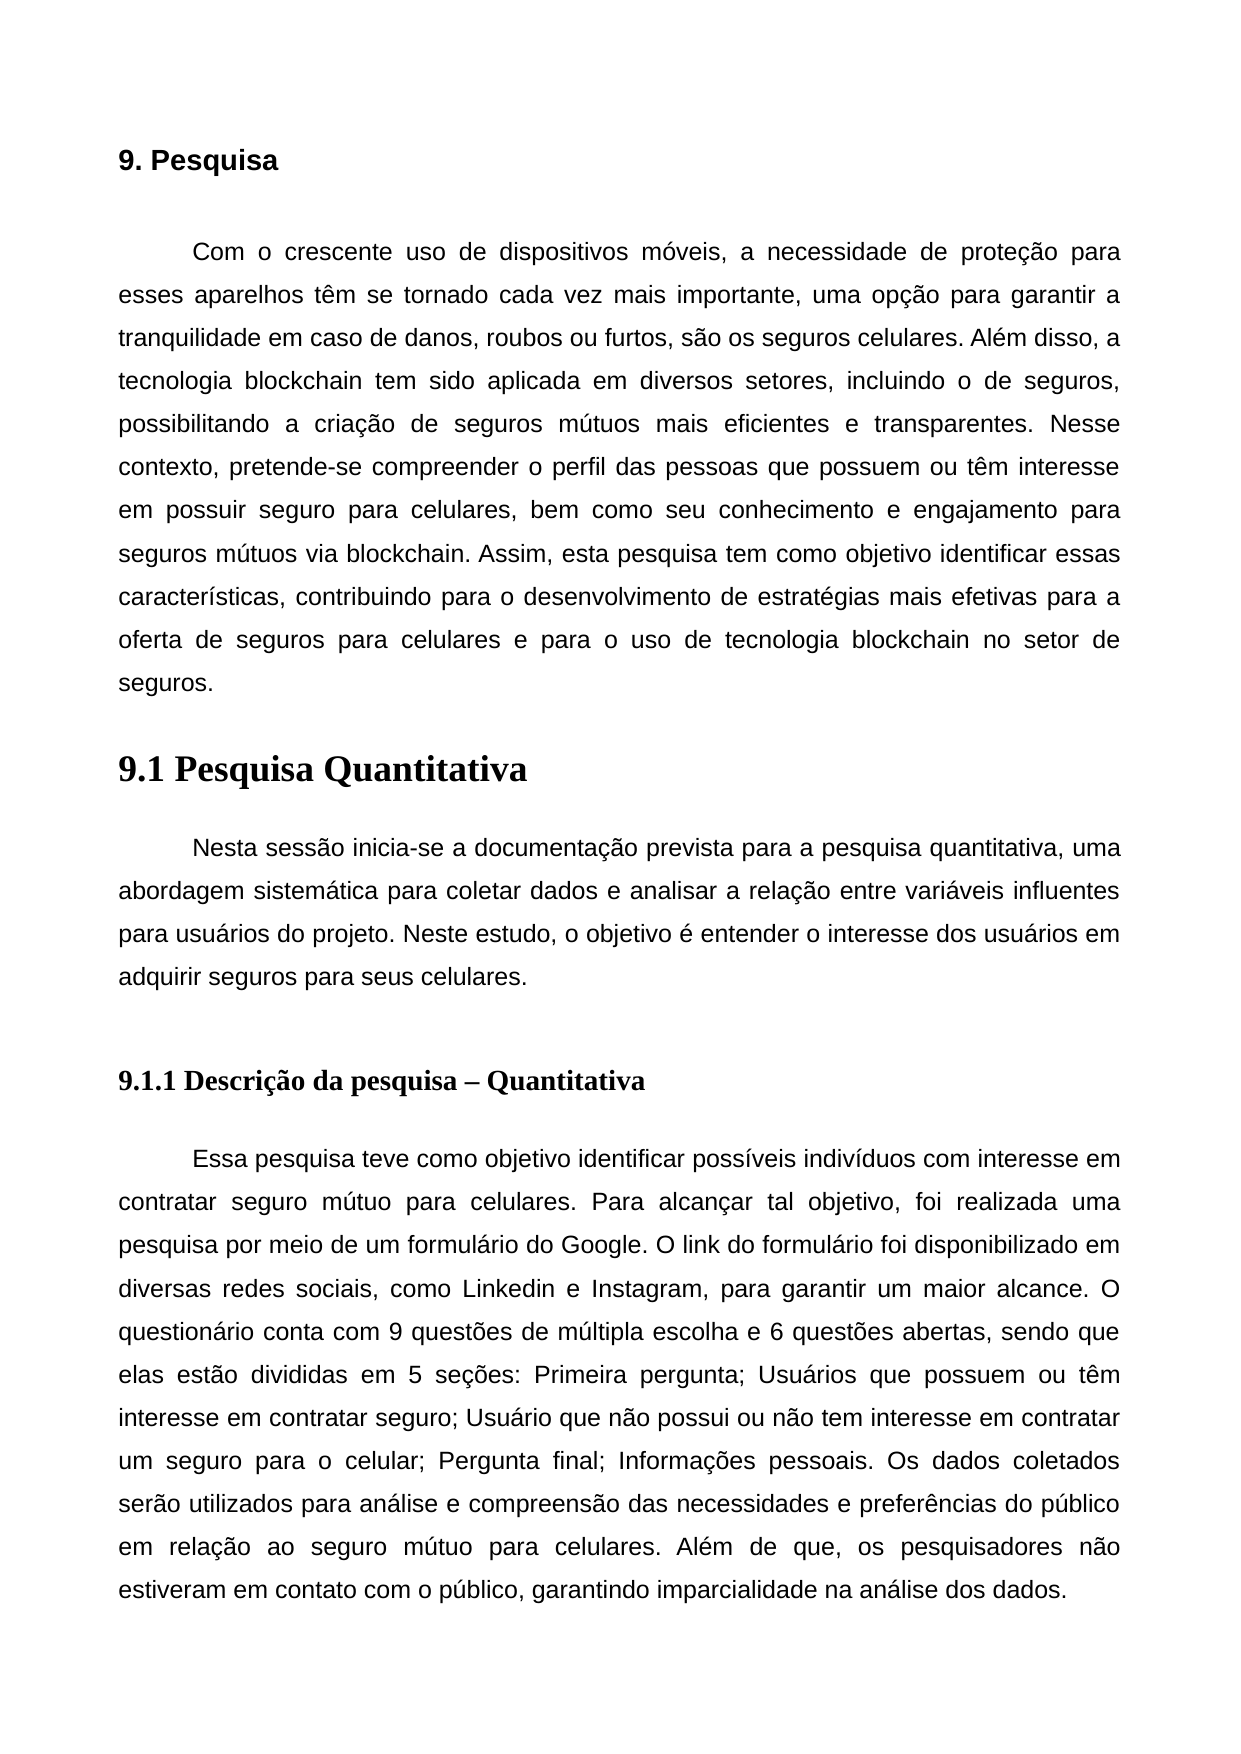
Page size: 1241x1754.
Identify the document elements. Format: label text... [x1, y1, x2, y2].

text Nesta sessão inicia-se a documentação prevista para a pesquisa quantitativa, uma abordagem sistemática para coletar dados e analisar a relação entre variáveis influentes para usuários do projeto. Neste estudo, o objetivo é entender o interesse dos usuários em adquirir seguros para seus celulares. [118, 833, 1122, 991]
text Com o crescente uso de dispositivos móveis, a necessidade de proteção para esses aparelhos têm se tornado cada vez mais importante, uma opção para garantir a tranquilidade em caso de danos, roubos ou furtos, são os seguros celulares. Além disso, a tecnologia blockchain tem sido aplicada em diversos setores, incluindo o de seguros, possibilitando a criação de seguros mútuos mais eficientes e transparentes. Nesse contexto, pretende-se compreender o perfil das pessoas que possuem ou têm interesse em possuir seguro para celulares, bem como seu conhecimento e engajamento para seguros mútuos via blockchain. Assim, esta pesquisa tem como objetivo identificar essas características, contribuindo para o desenvolvimento de estratégias mais efetivas para a oferta de seguros para celulares e para o uso de tecnologia blockchain no setor de seguros. [118, 237, 1122, 697]
subtitle 9. Pesquisa [118, 143, 1122, 177]
text Essa pesquisa teve como objetivo identificar possíveis indivíduos com interesse em contratar seguro mútuo para celulares. Para alcançar tal objetivo, foi realizada uma pesquisa por meio de um formulário do Google. O link do formulário foi disponibilizado em diversas redes sociais, como Linkedin e Instagram, para garantir um maior alcance. O questionário conta com 9 questões de múltipla escolha e 6 questões abertas, sendo que elas estão divididas em 5 seções: Primeira pergunta; Usuários que possuem ou têm interesse em contratar seguro; Usuário que não possui ou não tem interesse em contratar um seguro para o celular; Pergunta final; Informações pessoais. Os dados coletados serão utilizados para análise e compreensão das necessidades e preferências do público em relação ao seguro mútuo para celulares. Além de que, os pesquisadores não estiveram em contato com o público, garantindo imparcialidade na análise dos dados. [118, 1144, 1122, 1604]
subtitle 9.1 Pesquisa Quantitativa [118, 747, 1122, 833]
subtitle 9.1.1 Descrição da pesquisa – Quantitativa [118, 1063, 1122, 1097]
